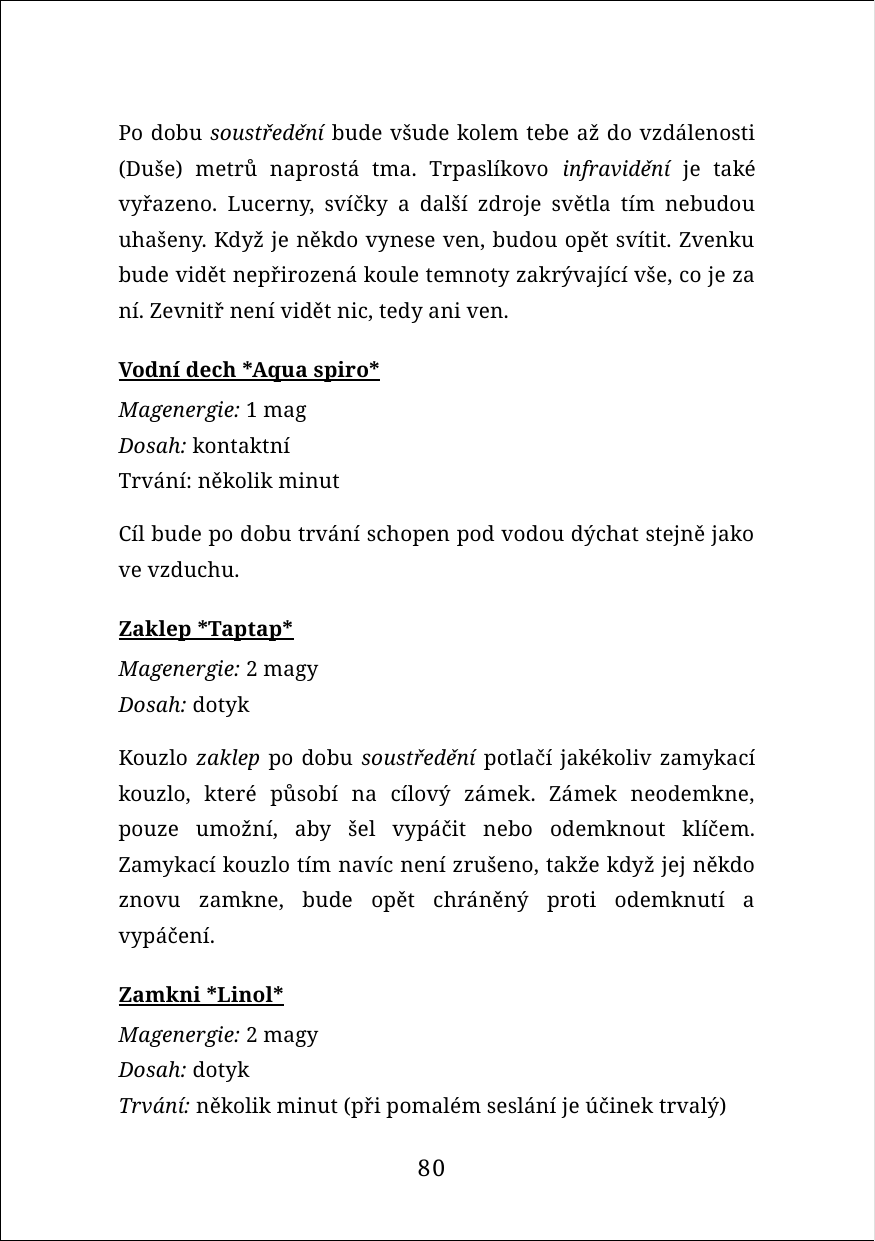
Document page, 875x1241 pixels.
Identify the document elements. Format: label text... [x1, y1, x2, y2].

subtitle Zaklep *Taptap* [118, 614, 756, 643]
text Magenergie: 1 mag Dosah: kontaktní Trvání: několik minut [118, 395, 756, 495]
text Po dobu soustředění bude všude kolem tebe až do vzdálenosti (Duše) metrů naprostá tma. Trpaslíkovo infravidění je také vyřazeno. Lucerny, svíčky a další zdroje světla tím nebudou uhašeny. Když je někdo vynese ven, budou opět svítit. Zvenku bude vidět nepřirozená koule temnoty zakrývající vše, co je za ní. Zevnitř není vidět nic, tedy ani ven. [118, 118, 756, 324]
text Magenergie: 2 magy Dosah: dotyk Trvání: několik minut (při pomalém seslání je účinek trvalý) [118, 1020, 756, 1119]
text Magenergie: 2 magy Dosah: dotyk [118, 654, 756, 718]
text Cíl bude po dobu trvání schopen pod vodou dýchat stejně jako ve vzduchu. [118, 519, 756, 583]
subtitle Vodní dech *Aqua spiro* [118, 355, 756, 383]
subtitle Zamkni *Linol* [118, 980, 756, 1008]
text Kouzlo zaklep po dobu soustředění potlačí jakékoliv zamykací kouzlo, které působí na cílový zámek. Zámek neodemkne, pouze umožní, aby šel vypáčit nebo odemknout klíčem. Zamykací kouzlo tím navíc není zrušeno, takže když jej někdo znovu zamkne, bude opět chráněný proti odemknutí a vypáčení. [118, 743, 756, 949]
